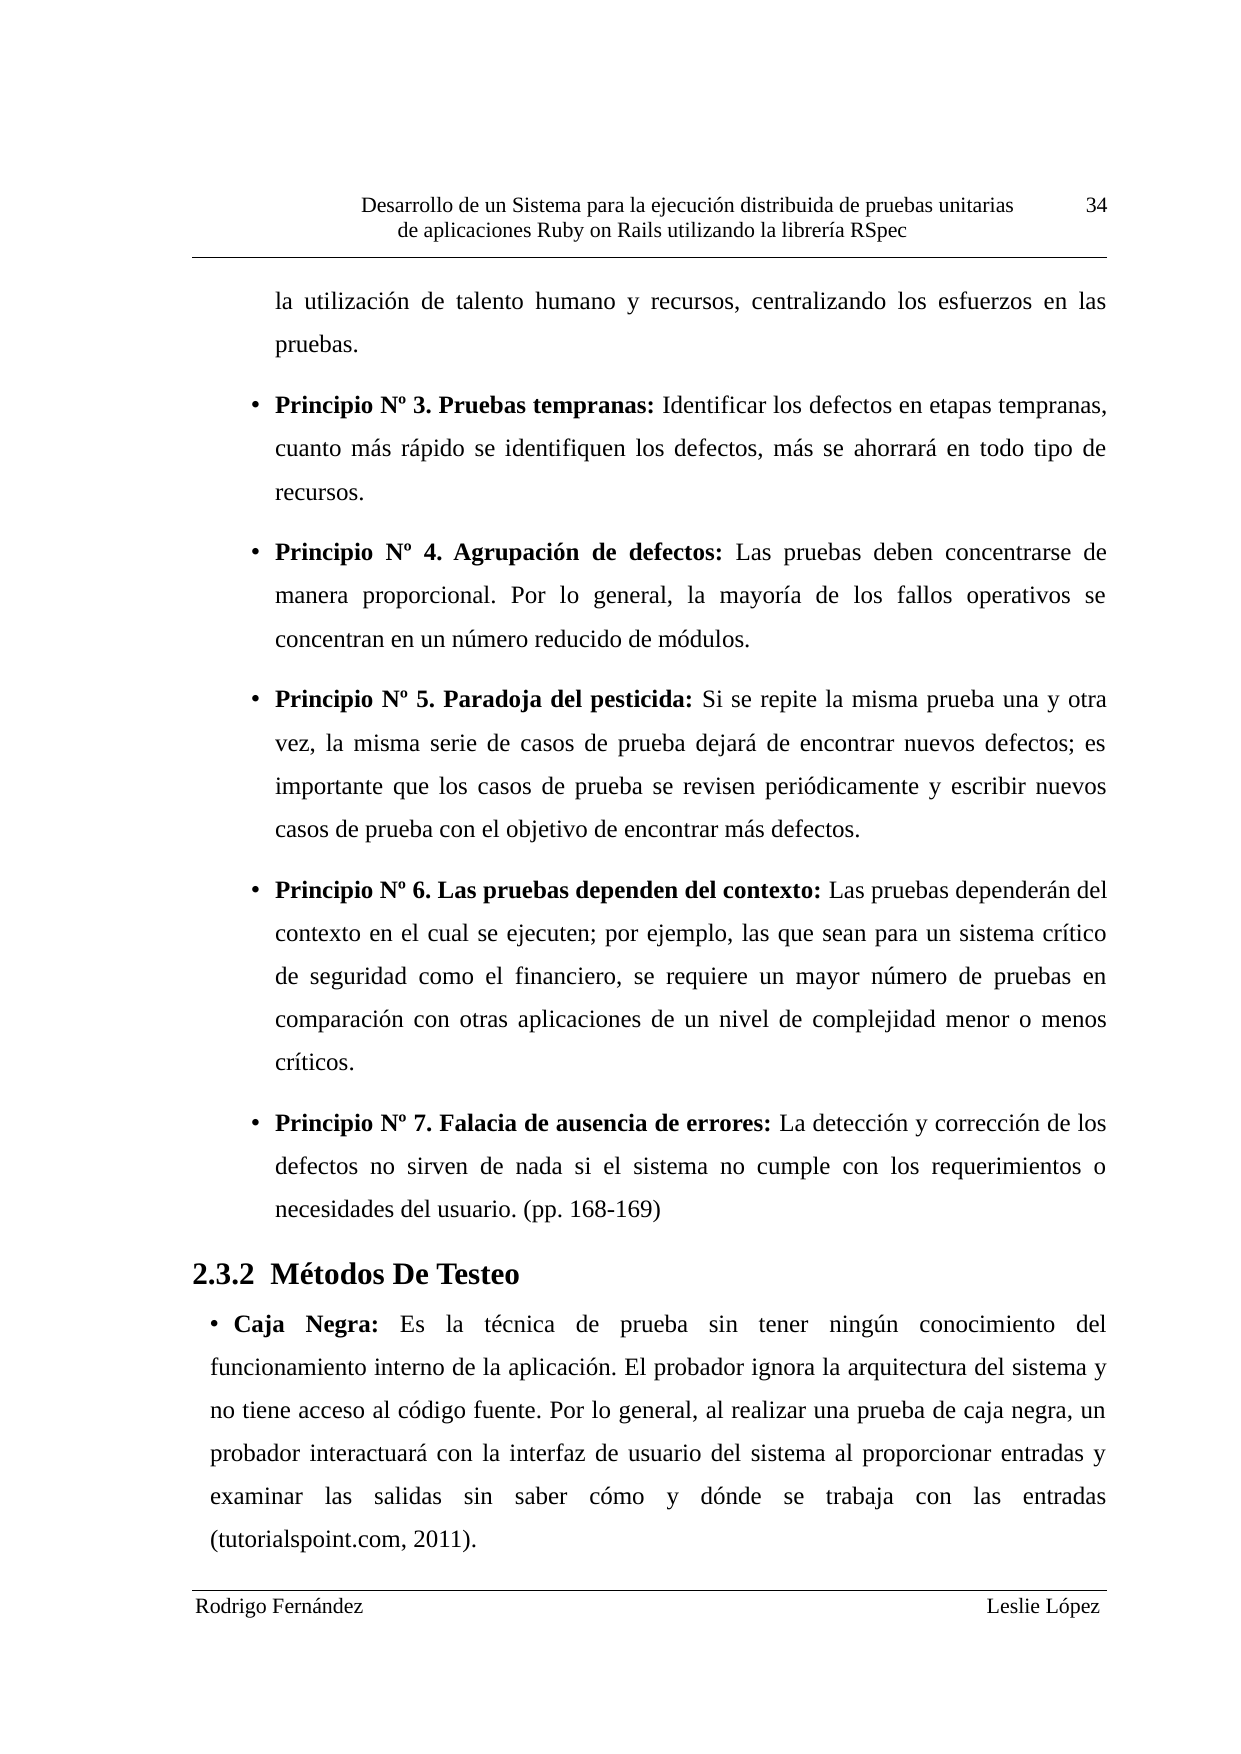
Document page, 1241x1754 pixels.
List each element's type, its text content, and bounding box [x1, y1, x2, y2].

list Principio Nº 3. Pruebas tempranas: Identificar los defectos en etapas tempranas, cuanto más rápido se identifiquen los defectos, más se ahorrará en todo tipo de recursos. [251, 390, 1107, 505]
list Principio Nº 6. Las pruebas dependen del contexto: Las pruebas dependerán del contexto en el cual se ejecuten; por ejemplo, las que sean para un sistema crítico de seguridad como el financiero, se requiere un mayor número de pruebas en comparación con otras aplicaciones de un nivel de complejidad menor o menos críticos. [251, 875, 1107, 1076]
list la utilización de talento humano y recursos, centralizando los esfuerzos en las pruebas. [251, 286, 1107, 358]
list Principio Nº 7. Falacia de ausencia de errores: La detección y corrección de los defectos no sirven de nada si el sistema no cumple con los requerimientos o necesidades del usuario. (pp. 168-169) [251, 1108, 1107, 1223]
list Caja Negra: Es la técnica de prueba sin tener ningún conocimiento del funcionamiento interno de la aplicación. El probador ignora la arquitectura del sistema y no tiene acceso al código fuente. Por lo general, al realizar una prueba de caja negra, un probador interactuará con la interfaz de usuario del sistema al proporcionar entradas y examinar las salidas sin saber cómo y dónde se trabaja con las entradas (tutorialspoint.com, 2011)⁠. [210, 1309, 1107, 1553]
list Principio Nº 4. Agrupación de defectos: Las pruebas deben concentrarse de manera proporcional. Por lo general, la mayoría de los fallos operativos se concentran en un número reducido de módulos. [251, 537, 1107, 652]
list Principio Nº 5. Paradoja del pesticida: Si se repite la misma prueba una y otra vez, la misma serie de casos de prueba dejará de encontrar nuevos defectos; es importante que los casos de prueba se revisen periódicamente y escribir nuevos casos de prueba con el objetivo de encontrar más defectos. [251, 684, 1107, 843]
subtitle Métodos de Testeo [192, 1255, 1107, 1291]
